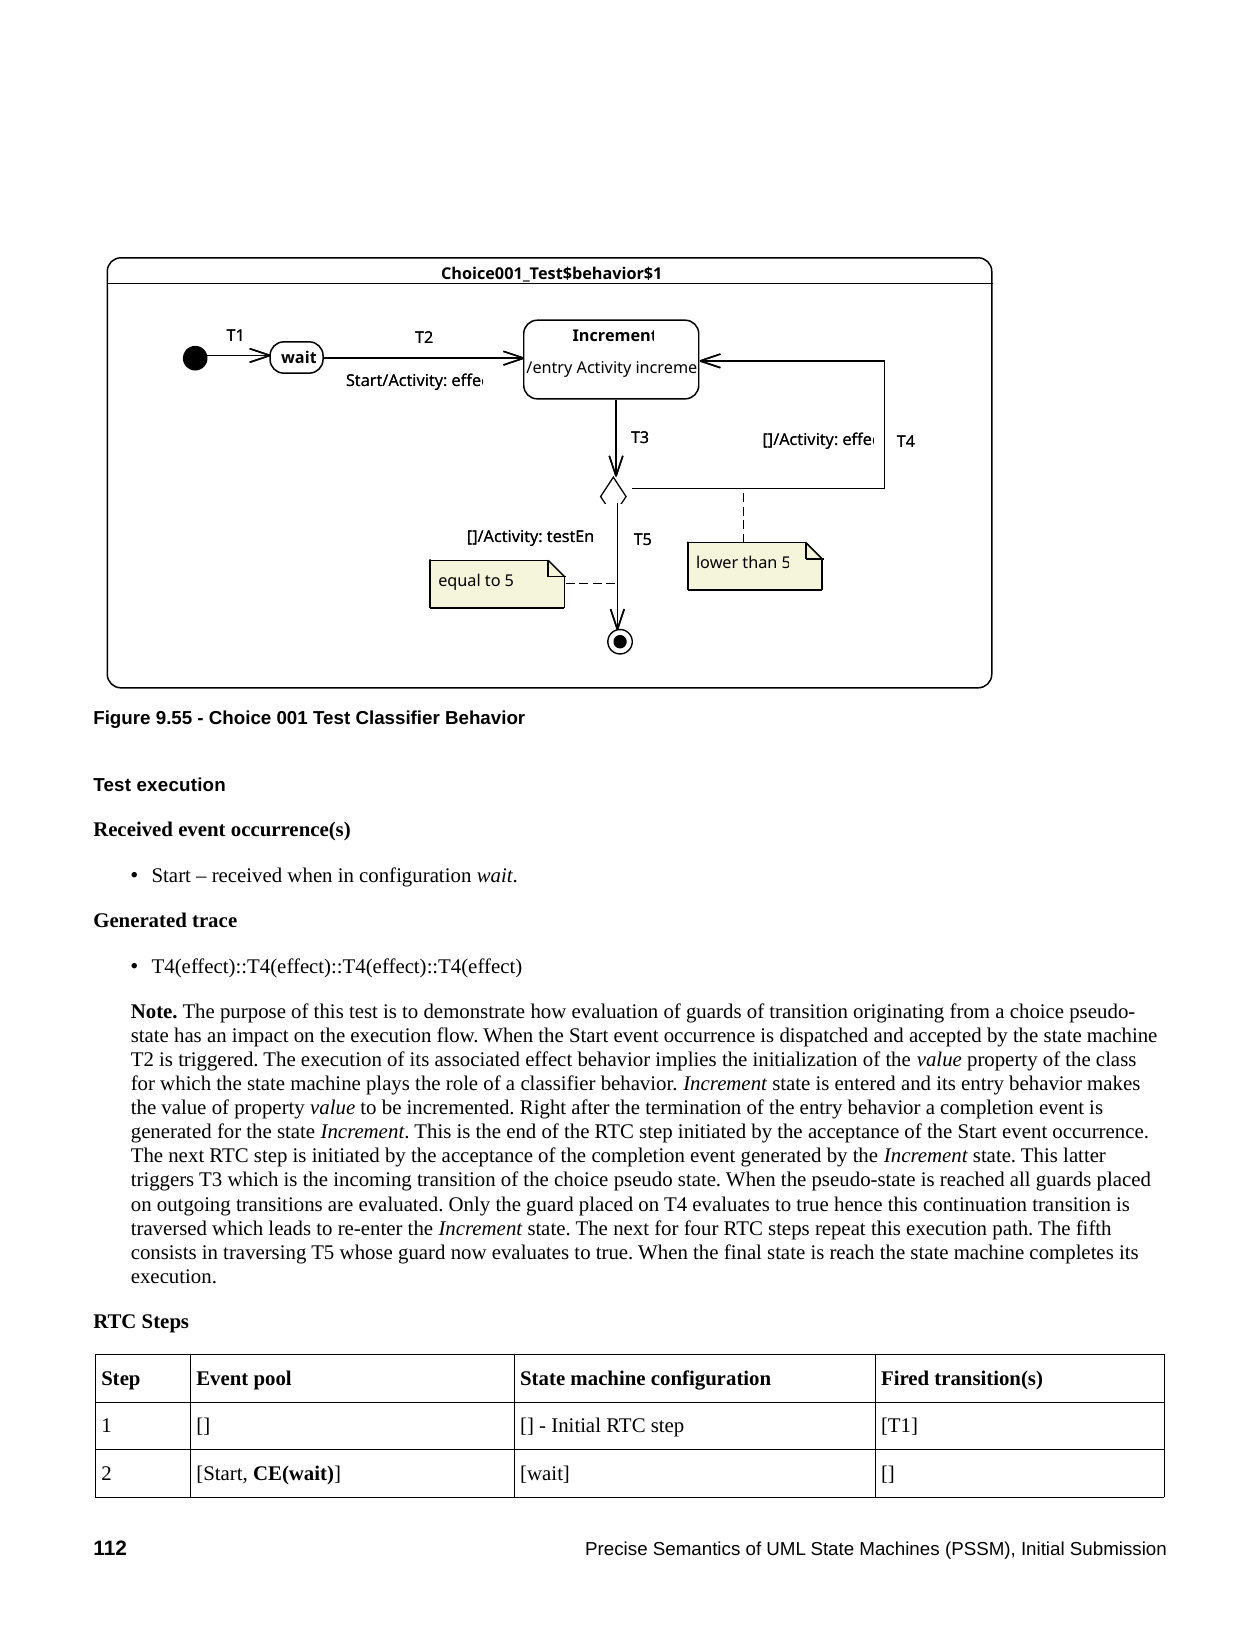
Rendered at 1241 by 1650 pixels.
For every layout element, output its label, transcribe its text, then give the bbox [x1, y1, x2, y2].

table_cell 2 [96, 1450, 190, 1497]
table_header State machine configuration [515, 1355, 875, 1402]
text Figure 9.55 - Choice 001 Test Classifier Behavior [93, 243, 1007, 728]
text Generated trace [93, 908, 1164, 932]
text RTC Steps [93, 1309, 1164, 1333]
table_header Fired transition(s) [876, 1355, 1164, 1402]
table_cell [wait] [515, 1450, 875, 1497]
table_cell [Start, CE(wait)] [191, 1450, 514, 1497]
table_cell [T1] [876, 1403, 1164, 1449]
subtitle Test execution [93, 774, 1164, 796]
table_cell [] - Initial RTC step [515, 1403, 875, 1449]
text Received event occurrence(s) [93, 817, 1164, 841]
list T4(effect)::T4(effect)::T4(effect)::T4(effect) [131, 953, 1164, 978]
table_cell 1 [96, 1403, 190, 1449]
list Start – received when in configuration wait. [131, 862, 1164, 887]
table_cell [] [876, 1450, 1164, 1497]
text Note. The purpose of this test is to demonstrate how evaluation of guards of transition originating from a choice pseudo-state has an impact on the execution flow. When the Start event occurrence is dispatched and accepted by the state machine T2 is triggered. The execution of its associated effect behavior implies the initialization of the value property of the class for which the state machine plays the role of a classifier behavior. Increment state is entered and its entry behavior makes the value of property value to be incremented. Right after the termination of the entry behavior a completion event is generated for the state Increment. This is the end of the RTC step initiated by the acceptance of the Start event occurrence. The next RTC step is initiated by the acceptance of the completion event generated by the Increment state. This latter triggers T3 which is the incoming transition of the choice pseudo state. When the pseudo-state is reached all guards placed on outgoing transitions are evaluated. Only the guard placed on T4 evaluates to true hence this continuation transition is traversed which leads to re-enter the Increment state. The next for four RTC steps repeat this execution path. The fifth consists in traversing T5 whose guard now evaluates to true. When the final state is reach the state machine completes its execution. [131, 999, 1164, 1288]
table_header Event pool [191, 1355, 514, 1402]
table_cell [] [191, 1403, 514, 1449]
table_header Step [96, 1355, 190, 1402]
